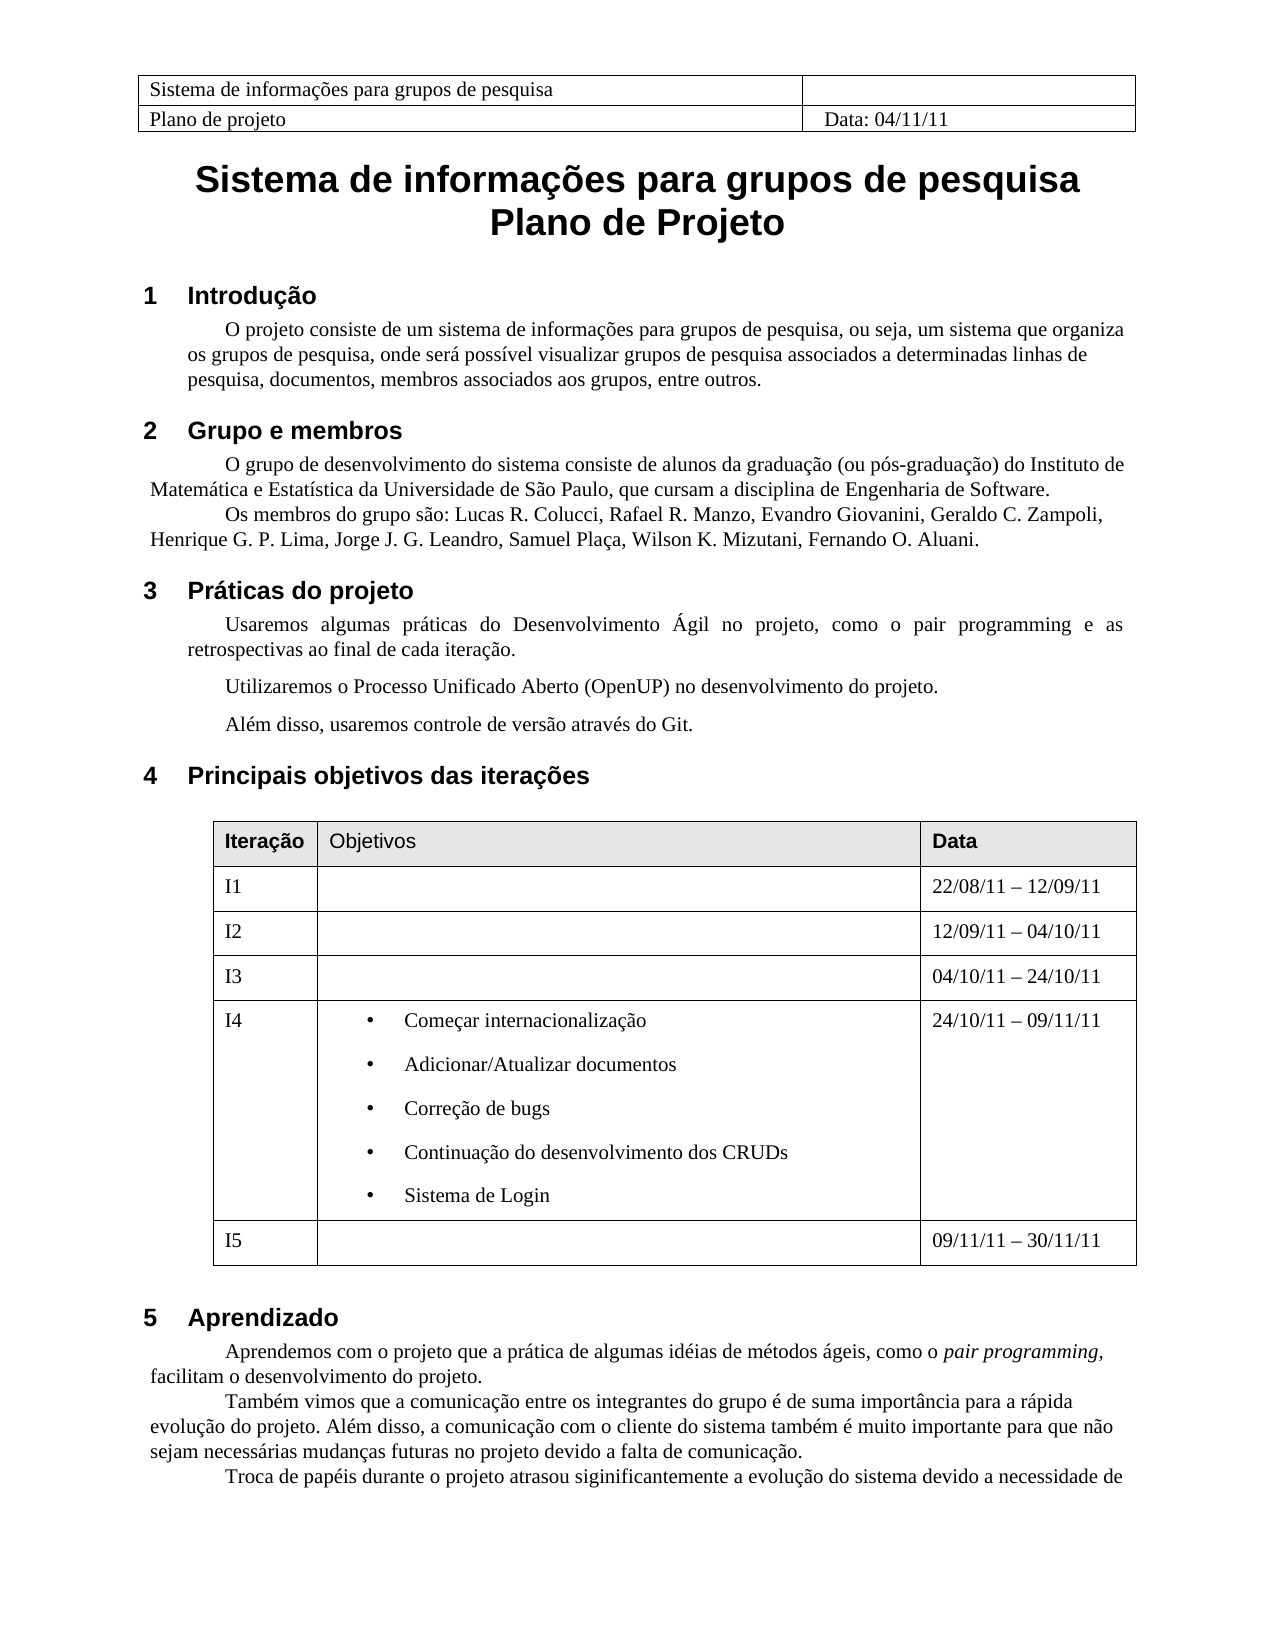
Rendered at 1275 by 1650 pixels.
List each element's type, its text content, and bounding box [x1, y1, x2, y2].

subtitle Grupo e membros [150, 416, 1125, 445]
table_cell I1 [214, 867, 317, 911]
table_cell I5 [214, 1221, 317, 1265]
table_cell 24/10/11 – 09/11/11 [921, 1001, 1136, 1220]
table_header Objetivos [318, 822, 920, 866]
table_header Iteração [214, 822, 317, 866]
subtitle Aprendizado [150, 1303, 1125, 1332]
text Utilizaremos o Processo Unificado Aberto (OpenUP) no desenvolvimento do projeto. [225, 673, 1125, 698]
table_cell [318, 956, 920, 1000]
table_cell Começar internacionalização Adicionar/Atualizar documentos Correção de bugs Continuação do desenvolvimento dos CRUDs Sistema de Login [318, 1001, 920, 1220]
subtitle Práticas do projeto [150, 576, 1125, 605]
table_header Data [921, 822, 1136, 866]
table_cell [318, 867, 920, 911]
table_cell [318, 912, 920, 955]
table_cell I2 [214, 912, 317, 955]
text O projeto consiste de um sistema de informações para grupos de pesquisa, ou seja, um sistema que organiza os grupos de pesquisa, onde será possível visualizar grupos de pesquisa associados a determinadas linhas de pesquisa, documentos, membros associados aos grupos, entre outros. [187, 316, 1125, 391]
text Aprendemos com o projeto que a prática de algumas idéias de métodos ágeis, como o pair programming, facilitam o desenvolvimento do projeto. [150, 1338, 1125, 1388]
text Troca de papéis durante o projeto atrasou siginificantemente a evolução do sistema devido a necessidade de [150, 1463, 1125, 1488]
subtitle Introdução [150, 281, 1125, 310]
text Também vimos que a comunicação entre os integrantes do grupo é de suma importância para a rápida evolução do projeto. Além disso, a comunicação com o cliente do sistema também é muito importante para que não sejam necessárias mudanças futuras no projeto devido a falta de comunicação. [150, 1388, 1125, 1463]
table_cell 04/10/11 – 24/10/11 [921, 956, 1136, 1000]
table_cell I3 [214, 956, 317, 1000]
subtitle Plano de Projeto [150, 200, 1125, 243]
table_cell [318, 1221, 920, 1265]
text O grupo de desenvolvimento do sistema consiste de alunos da graduação (ou pós-graduação) do Instituto de Matemática e Estatística da Universidade de São Paulo, que cursam a disciplina de Engenharia de Software. [150, 451, 1125, 501]
subtitle Sistema de informações para grupos de pesquisa [150, 157, 1125, 200]
table_cell 09/11/11 – 30/11/11 [921, 1221, 1136, 1265]
text Os membros do grupo são: Lucas R. Colucci, Rafael R. Manzo, Evandro Giovanini, Geraldo C. Zampoli, Henrique G. P. Lima, Jorge J. G. Leandro, Samuel Plaça, Wilson K. Mizutani, Fernando O. Aluani. [150, 501, 1125, 551]
subtitle Principais objetivos das iterações [150, 761, 1125, 790]
table_cell 22/08/11 – 12/09/11 [921, 867, 1136, 911]
text Além disso, usaremos controle de versão através do Git. [225, 711, 1125, 736]
table_cell I4 [214, 1001, 317, 1220]
text Usaremos algumas práticas do Desenvolvimento Ágil no projeto, como o pair programming e as retrospectivas ao final de cada iteração. [187, 611, 1125, 661]
table_cell 12/09/11 – 04/10/11 [921, 912, 1136, 955]
